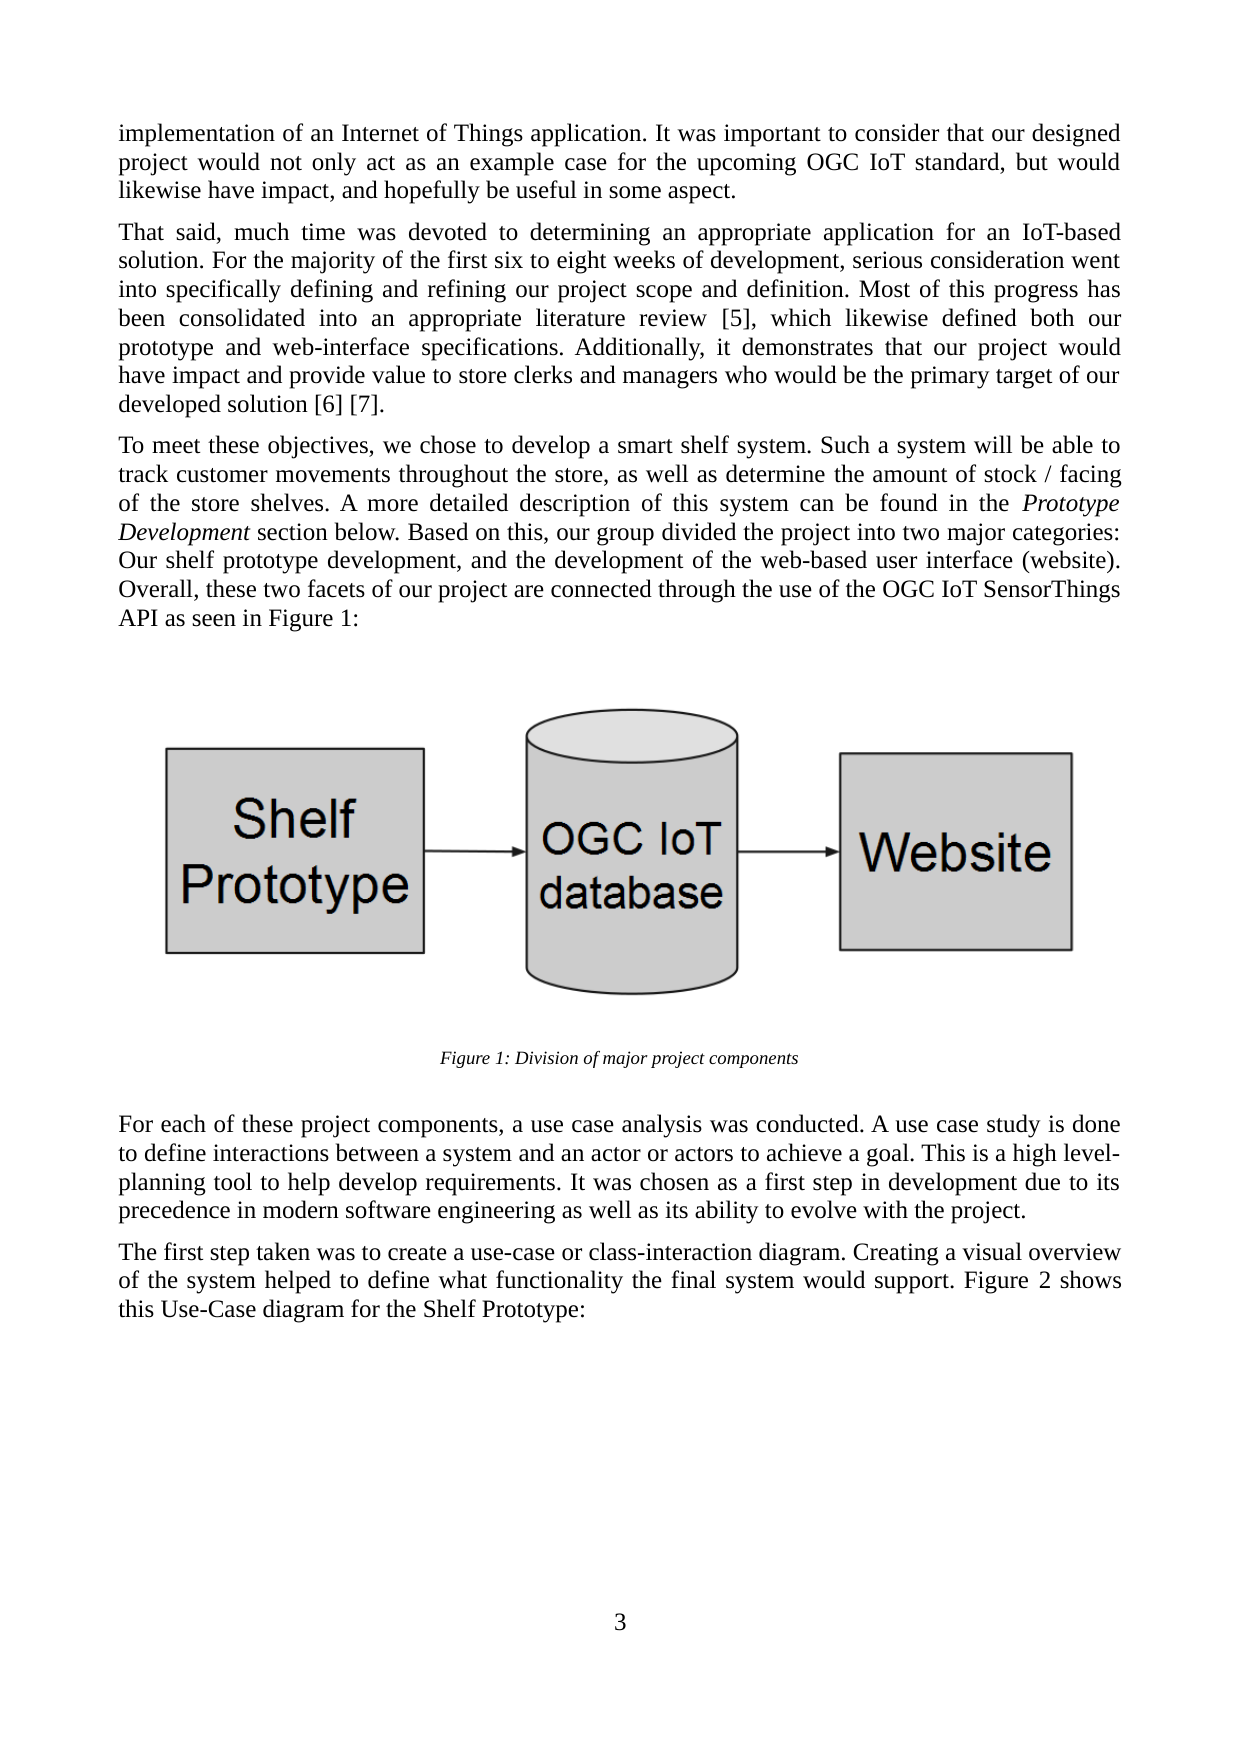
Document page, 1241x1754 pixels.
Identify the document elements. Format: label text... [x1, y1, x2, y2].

text For each of these project components, a use case analysis was conducted. A use case study is done to define interactions between a system and an actor or actors to achieve a goal. This is a high level-planning tool to help develop requirements. It was chosen as a first step in development due to its precedence in modern software engineering as well as its ability to evolve with the project. [118, 1109, 1122, 1224]
text implementation of an Internet of Things application. It was important to consider that our designed project would not only act as an example case for the upcoming OGC IoT standard, but would likewise have impact, and hopefully be useful in some aspect. [118, 118, 1122, 204]
picture [118, 656, 1123, 1047]
text That said, much time was devoted to determining an appropriate application for an IoT-based solution. For the majority of the first six to eight weeks of development, serious consideration went into specifically defining and refining our project scope and definition. Most of this progress has been consolidated into an appropriate literature review [5], which likewise defined both our prototype and web-interface specifications. Additionally, it demonstrates that our project would have impact and provide value to store clerks and managers who would be the primary target of our developed solution [6] [7]. [118, 217, 1122, 418]
text The first step taken was to create a use-case or class-interaction diagram. Creating a visual overview of the system helped to define what functionality the final system would support. Figure 2 shows this Use-Case diagram for the Shelf Prototype: [118, 1237, 1122, 1323]
text Figure 1: Division of major project components [118, 1047, 1122, 1068]
text To meet these objectives, we chose to develop a smart shelf system. Such a system will be able to track customer movements throughout the store, as well as determine the amount of stock / facing of the store shelves. A more detailed description of this system can be found in the Prototype Development section below. Based on this, our group divided the project into two major categories: Our shelf prototype development, and the development of the web-based user interface (website). Overall, these two facets of our project are connected through the use of the OGC IoT SensorThings API as seen in Figure 1: [118, 431, 1122, 632]
